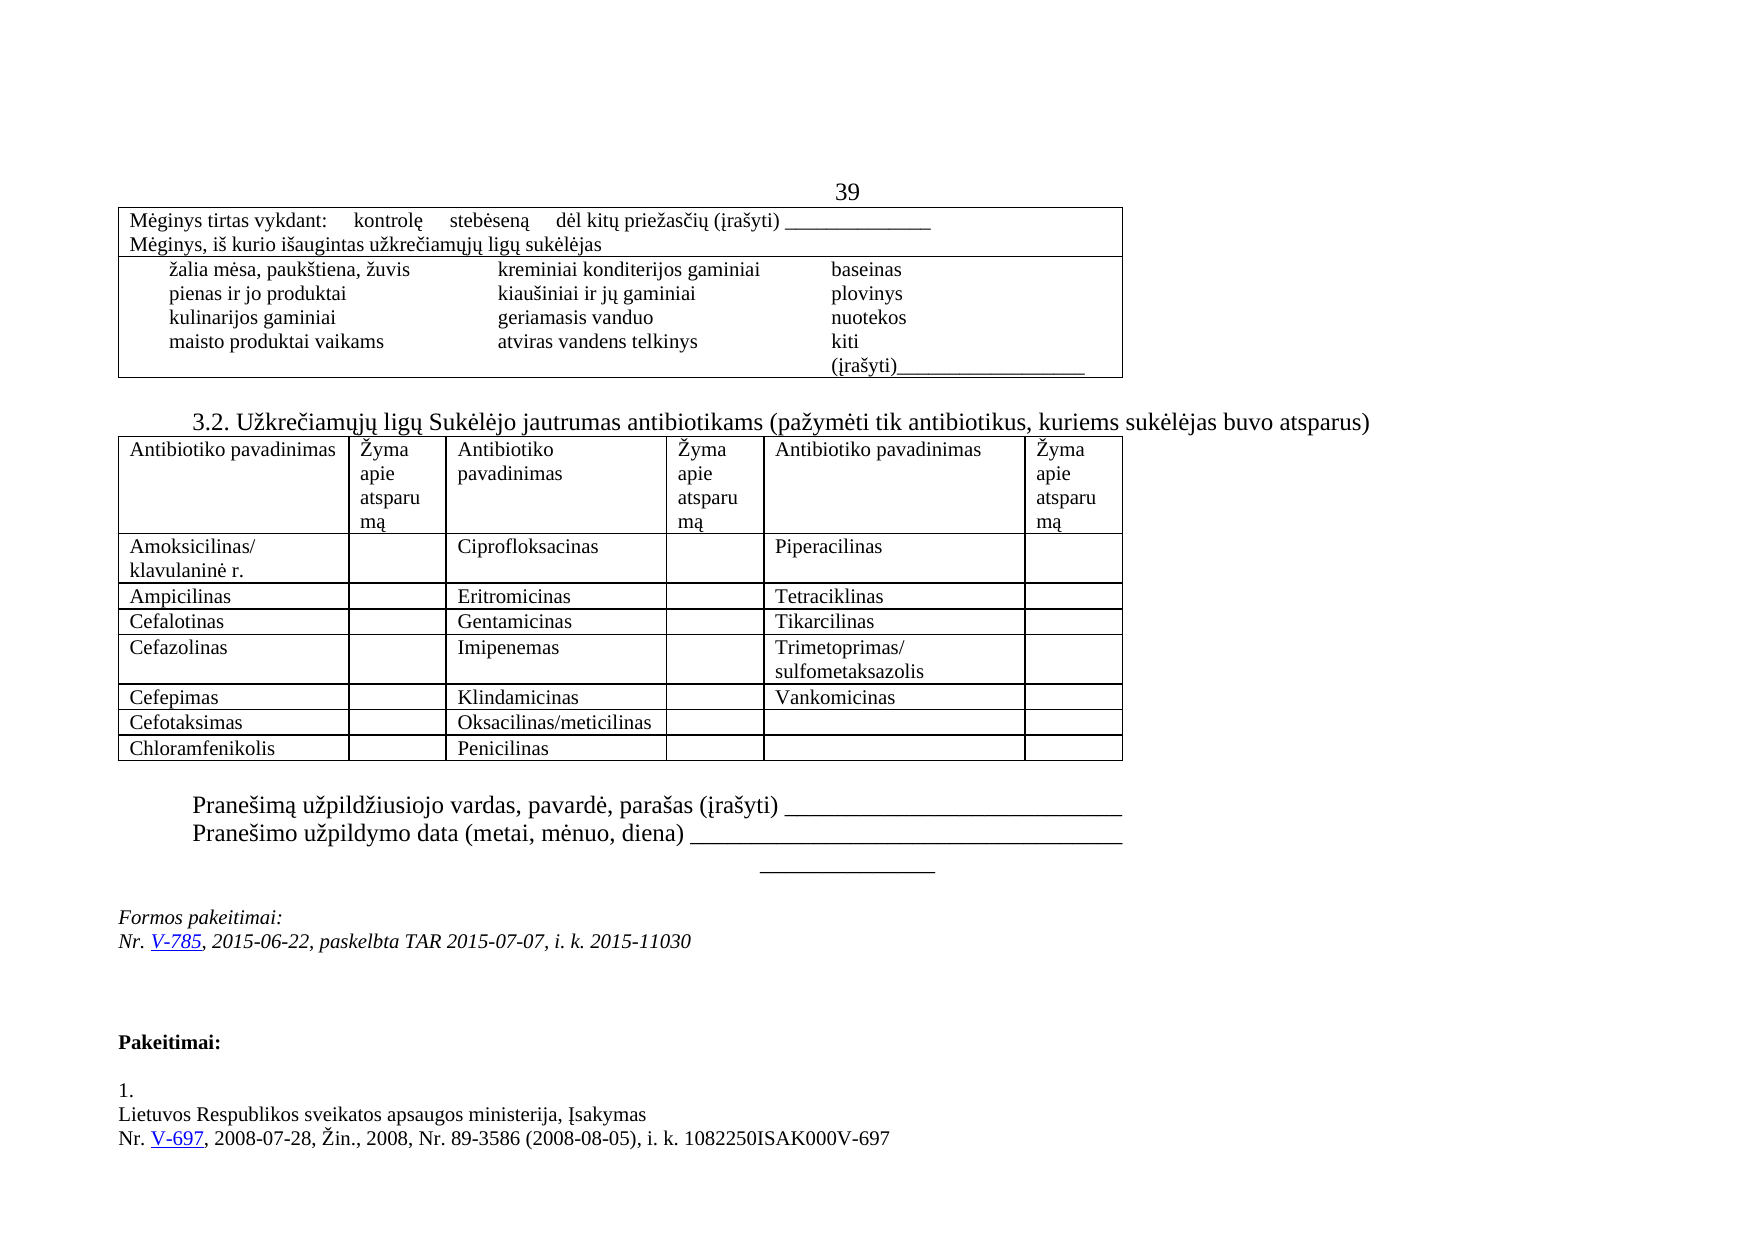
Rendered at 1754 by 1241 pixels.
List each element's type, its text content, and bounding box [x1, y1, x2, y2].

table_cell [667, 635, 763, 683]
table_cell [667, 534, 763, 582]
table_cell Mėginys, iš kurio išaugintas užkrečiamųjų ligų sukėlėjas [119, 232, 1122, 256]
table_header Žyma apie atsparumą [667, 437, 763, 533]
table_cell [350, 584, 445, 608]
text Lietuvos Respublikos sveikatos apsaugos ministerija, Įsakymas [118, 1102, 1577, 1126]
table_cell Cefepimas [119, 685, 348, 709]
text Pranešimo užpildymo data (metai, mėnuo, diena) [118, 818, 1577, 847]
table_cell  [446, 329, 486, 377]
table_cell Piperacilinas [765, 534, 1024, 582]
table_cell kiaušiniai ir jų gaminiai [486, 281, 777, 305]
table_cell [1026, 534, 1122, 582]
table_header Mėginys tirtas vykdant:  kontrolę  stebėseną  dėl kitų priežasčių (įrašyti) ______________ [119, 208, 1122, 232]
text Nr. V-697, 2008-07-28, Žin., 2008, Nr. 89-3586 (2008-08-05), i. k. 1082250ISAK000V-697 [118, 1126, 1577, 1150]
table_cell plovinys [820, 281, 1122, 305]
text Pakeitimai: [118, 1030, 1577, 1054]
table_cell [667, 685, 763, 709]
table_cell Penicilinas [447, 736, 666, 760]
table_header Antibiotiko pavadinimas [447, 437, 666, 533]
table_cell [1026, 584, 1122, 608]
table_cell Ampicilinas [119, 584, 348, 608]
table_cell Gentamicinas [447, 610, 666, 633]
text Nr. V-785, 2015-06-22, paskelbta TAR 2015-07-07, i. k. 2015-11030 [118, 929, 1577, 953]
text Pranešimą užpildžiusiojo vardas, pavardė, parašas (įrašyti) [118, 790, 1577, 818]
table_cell geriamasis vanduo [486, 305, 777, 329]
table_cell  [119, 305, 158, 329]
table_cell nuotekos [820, 305, 1122, 329]
table_cell [1026, 710, 1122, 734]
table_cell Vankomicinas [765, 685, 1024, 709]
table_cell Eritromicinas [447, 584, 666, 608]
table_header Antibiotiko pavadinimas [765, 437, 1024, 533]
table_cell [350, 610, 445, 633]
table_cell Chloramfenikolis [119, 736, 348, 760]
table_cell Oksacilinas/meticilinas [447, 710, 666, 734]
table_cell pienas ir jo produktai [158, 281, 446, 305]
text Formos pakeitimai: [118, 905, 1577, 929]
table_cell  [446, 257, 486, 281]
table_cell baseinas [820, 257, 1122, 281]
table_cell  [777, 305, 820, 329]
table_cell [667, 736, 763, 760]
text 1. [118, 1078, 1577, 1102]
table_cell Cefalotinas [119, 610, 348, 633]
table_cell Cefotaksimas [119, 710, 348, 734]
table_cell  [119, 329, 158, 377]
table_cell Trimetoprimas/sulfometaksazolis [765, 635, 1024, 683]
table_header Žyma apie atsparumą [1026, 437, 1122, 533]
table_cell [350, 635, 445, 683]
table_cell [667, 584, 763, 608]
table_cell [350, 534, 445, 582]
text 3.2. Užkrečiamųjų ligų Sukėlėjo jautrumas antibiotikams (pažymėti tik antibiotikus, kuriems sukėlėjas buvo atsparus) [118, 407, 1577, 436]
table_cell  [446, 281, 486, 305]
table_cell Amoksicilinas/klavulaninė r. [119, 534, 348, 582]
table_cell [667, 710, 763, 734]
table_cell Tikarcilinas [765, 610, 1024, 633]
table_cell maisto produktai vaikams [158, 329, 446, 377]
table_cell Cefazolinas [119, 635, 348, 683]
table_cell [667, 610, 763, 633]
table_cell kreminiai konditerijos gaminiai [486, 257, 777, 281]
table_cell [350, 736, 445, 760]
table_cell Tetraciklinas [765, 584, 1024, 608]
table_cell Klindamicinas [447, 685, 666, 709]
text ______________ [118, 847, 1577, 876]
table_header Antibiotiko pavadinimas [119, 437, 348, 533]
table_cell kulinarijos gaminiai [158, 305, 446, 329]
table_cell  [446, 305, 486, 329]
table_cell  [777, 329, 820, 377]
table_cell [1026, 635, 1122, 683]
table_cell [765, 710, 1024, 734]
table_cell [765, 736, 1024, 760]
table_cell [350, 710, 445, 734]
table_cell Imipenemas [447, 635, 666, 683]
table_cell [1026, 736, 1122, 760]
table_cell [1026, 685, 1122, 709]
table_cell  [119, 281, 158, 305]
table_cell [1026, 610, 1122, 633]
table_cell [350, 685, 445, 709]
table_cell  [119, 257, 158, 281]
table_cell atviras vandens telkinys [486, 329, 777, 377]
table_cell  [777, 281, 820, 305]
table_cell Ciprofloksacinas [447, 534, 666, 582]
table_cell kiti (įrašyti)__________________ [820, 329, 1122, 377]
table_header Žyma apie atsparumą [350, 437, 445, 533]
table_cell  [777, 257, 820, 281]
table_cell žalia mėsa, paukštiena, žuvis [158, 257, 446, 281]
